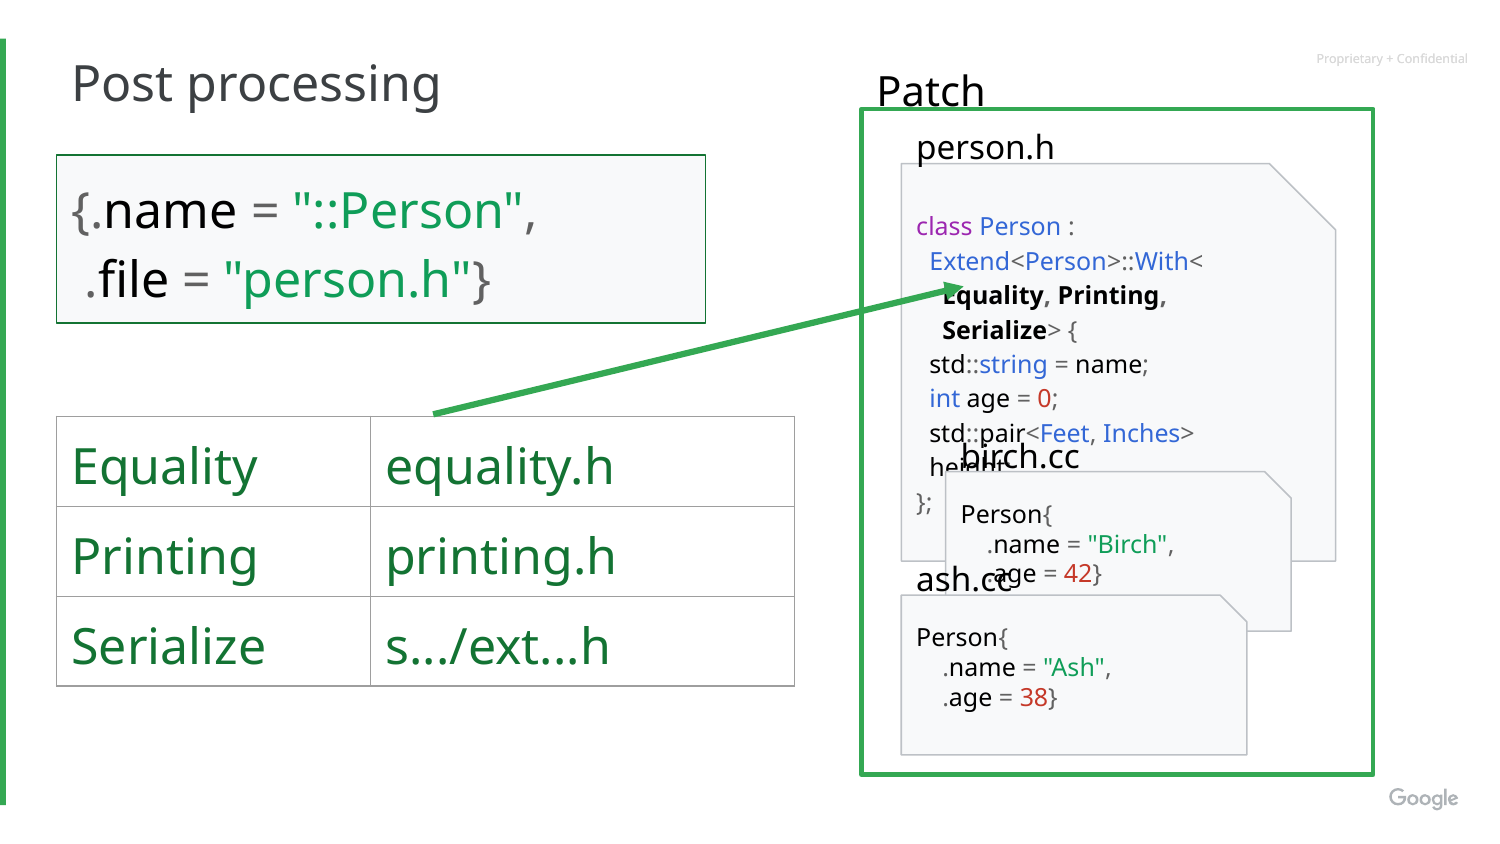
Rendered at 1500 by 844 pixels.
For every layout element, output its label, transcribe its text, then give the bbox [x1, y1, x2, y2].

text_box Person{ .name = "Ash", .age = 38} [901, 595, 1247, 755]
text_box ash.cc [901, 543, 1060, 614]
table_cell printing.h [371, 507, 794, 596]
text_box Person{ .name = "Birch", .age = 42} [945, 471, 1292, 632]
table_header equality.h [371, 417, 794, 506]
text_box {.name = "::Person", .file = "person.h"} [56, 154, 706, 323]
table_cell Printing [57, 507, 370, 596]
table_cell s.../ext...h [371, 597, 794, 685]
text_box birch.cc [945, 419, 1104, 490]
text_box class Person : Extend<Person>::With< Equality, Printing, Serialize> { std::string = name; int age = 0; std::pair<Feet, Inches> height; }; [901, 163, 1336, 562]
text_box person.h [901, 111, 1076, 182]
table_cell Serialize [57, 597, 370, 685]
text_box Patch [861, 49, 1048, 130]
table_header Equality [57, 417, 370, 506]
title Post processing [56, 43, 1336, 112]
